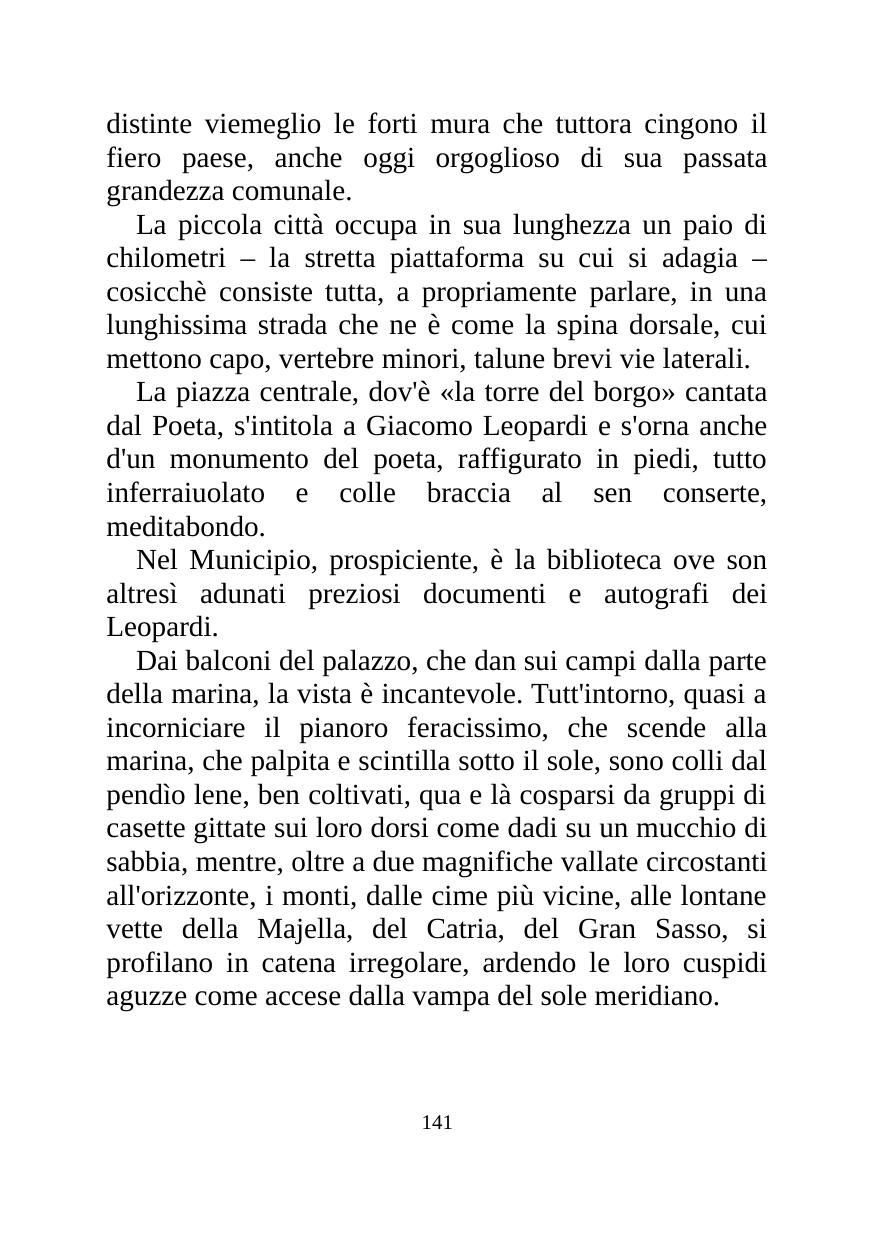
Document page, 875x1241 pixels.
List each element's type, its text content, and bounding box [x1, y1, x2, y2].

text distinte viemeglio le forti mura che tuttora cingono il fiero paese, anche oggi orgoglioso di sua passata grandezza comunale. [106, 106, 768, 207]
text Dai balconi del palazzo, che dan sui campi dalla parte della marina, la vista è incantevole. Tutt'intorno, quasi a incorniciare il pianoro feracissimo, che scende alla marina, che palpita e scintilla sotto il sole, sono colli dal pendìo lene, ben coltivati, qua e là cosparsi da gruppi di casette gittate sui loro dorsi come dadi su un mucchio di sabbia, mentre, oltre a due magnifiche vallate circostanti all'orizzonte, i monti, dalle cime più vicine, alle lontane vette della Majella, del Catria, del Gran Sasso, si profilano in catena irregolare, ardendo le loro cuspidi aguzze come accese dalla vampa del sole meridiano. [106, 643, 768, 1012]
text La piccola città occupa in sua lunghezza un paio di chilometri – la stretta piattaforma su cui si adagia – cosicchè consiste tutta, a propriamente parlare, in una lunghissima strada che ne è come la spina dorsale, cui mettono capo, vertebre minori, talune brevi vie laterali. [106, 207, 768, 374]
text La piazza centrale, dov'è «la torre del borgo» cantata dal Poeta, s'intitola a Giacomo Leopardi e s'orna anche d'un monumento del poeta, raffigurato in piedi, tutto inferraiuolato e colle braccia al sen conserte, meditabondo. [106, 374, 768, 542]
text Nel Municipio, prospiciente, è la biblioteca ove son altresì adunati preziosi documenti e autografi dei Leopardi. [106, 542, 768, 643]
